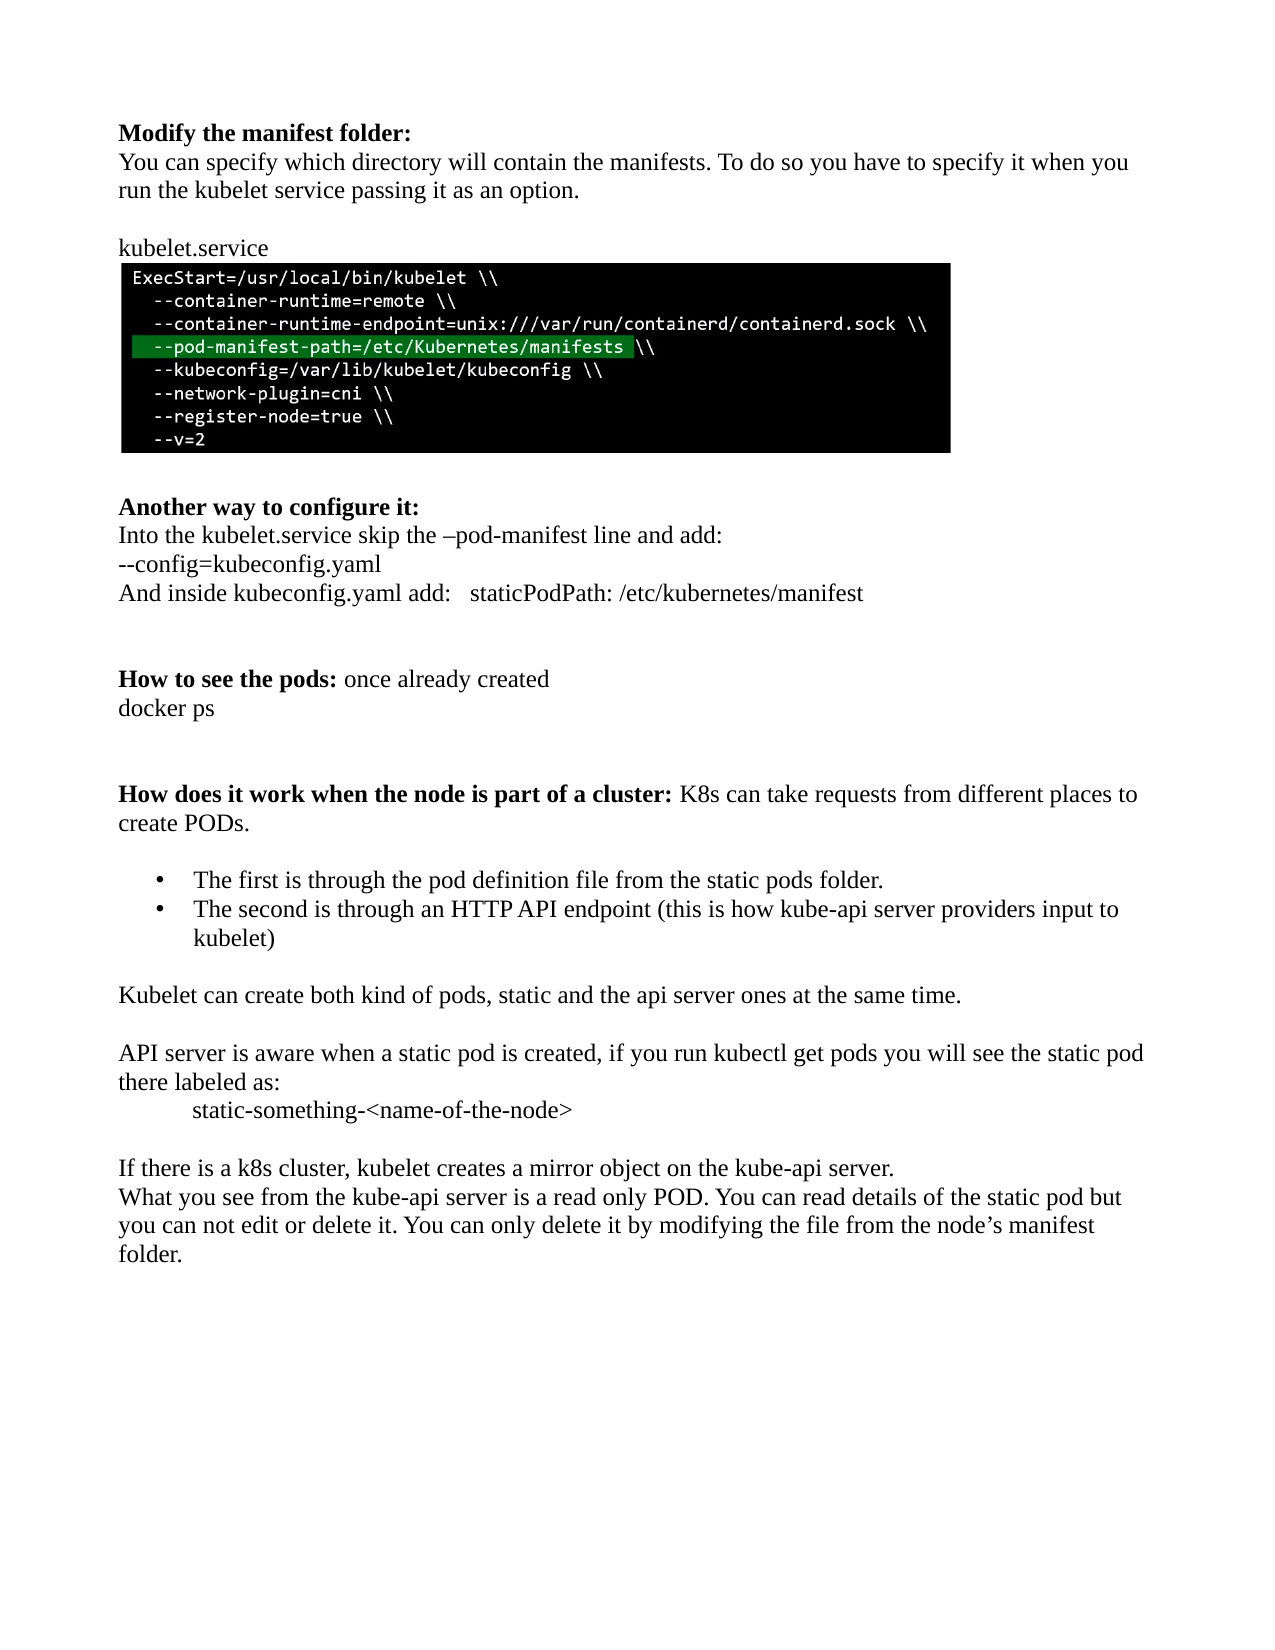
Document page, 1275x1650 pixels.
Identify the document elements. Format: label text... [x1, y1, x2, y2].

text Kubelet can create both kind of pods, static and the api server ones at the same time. [118, 981, 1157, 1009]
text Another way to configure it: [118, 492, 1157, 521]
text static-something-<name-of-the-node> [118, 1096, 1157, 1124]
text kubelet.service [118, 233, 1157, 262]
text And inside kubeconfig.yaml add: staticPodPath: /etc/kubernetes/manifest [118, 578, 1157, 607]
text docker ps [118, 693, 1157, 722]
text Modify the manifest folder: [118, 118, 1157, 147]
list The first is through the pod definition file from the static pods folder. [156, 866, 1157, 894]
text You can specify which directory will contain the manifests. To do so you have to specify it when you run the kubelet service passing it as an option. [118, 147, 1157, 204]
text How does it work when the node is part of a cluster: K8s can take requests from different places to create PODs. [118, 779, 1157, 837]
text If there is a k8s cluster, kubelet creates a mirror object on the kube-api server. [118, 1153, 1157, 1182]
text API server is aware when a static pod is created, if you run kubectl get pods you will see the static pod there labeled as: [118, 1038, 1157, 1096]
text What you see from the kube-api server is a read only POD. You can read details of the static pod but you can not edit or delete it. You can only delete it by modifying the file from the node’s manifest folder. [118, 1182, 1157, 1268]
picture [121, 263, 951, 453]
text --config=kubeconfig.yaml [118, 549, 1157, 578]
text How to see the pods: once already created [118, 664, 1157, 693]
list The second is through an HTTP API endpoint (this is how kube-api server providers input to kubelet) [156, 894, 1157, 952]
text Into the kubelet.service skip the –pod-manifest line and add: [118, 521, 1157, 549]
